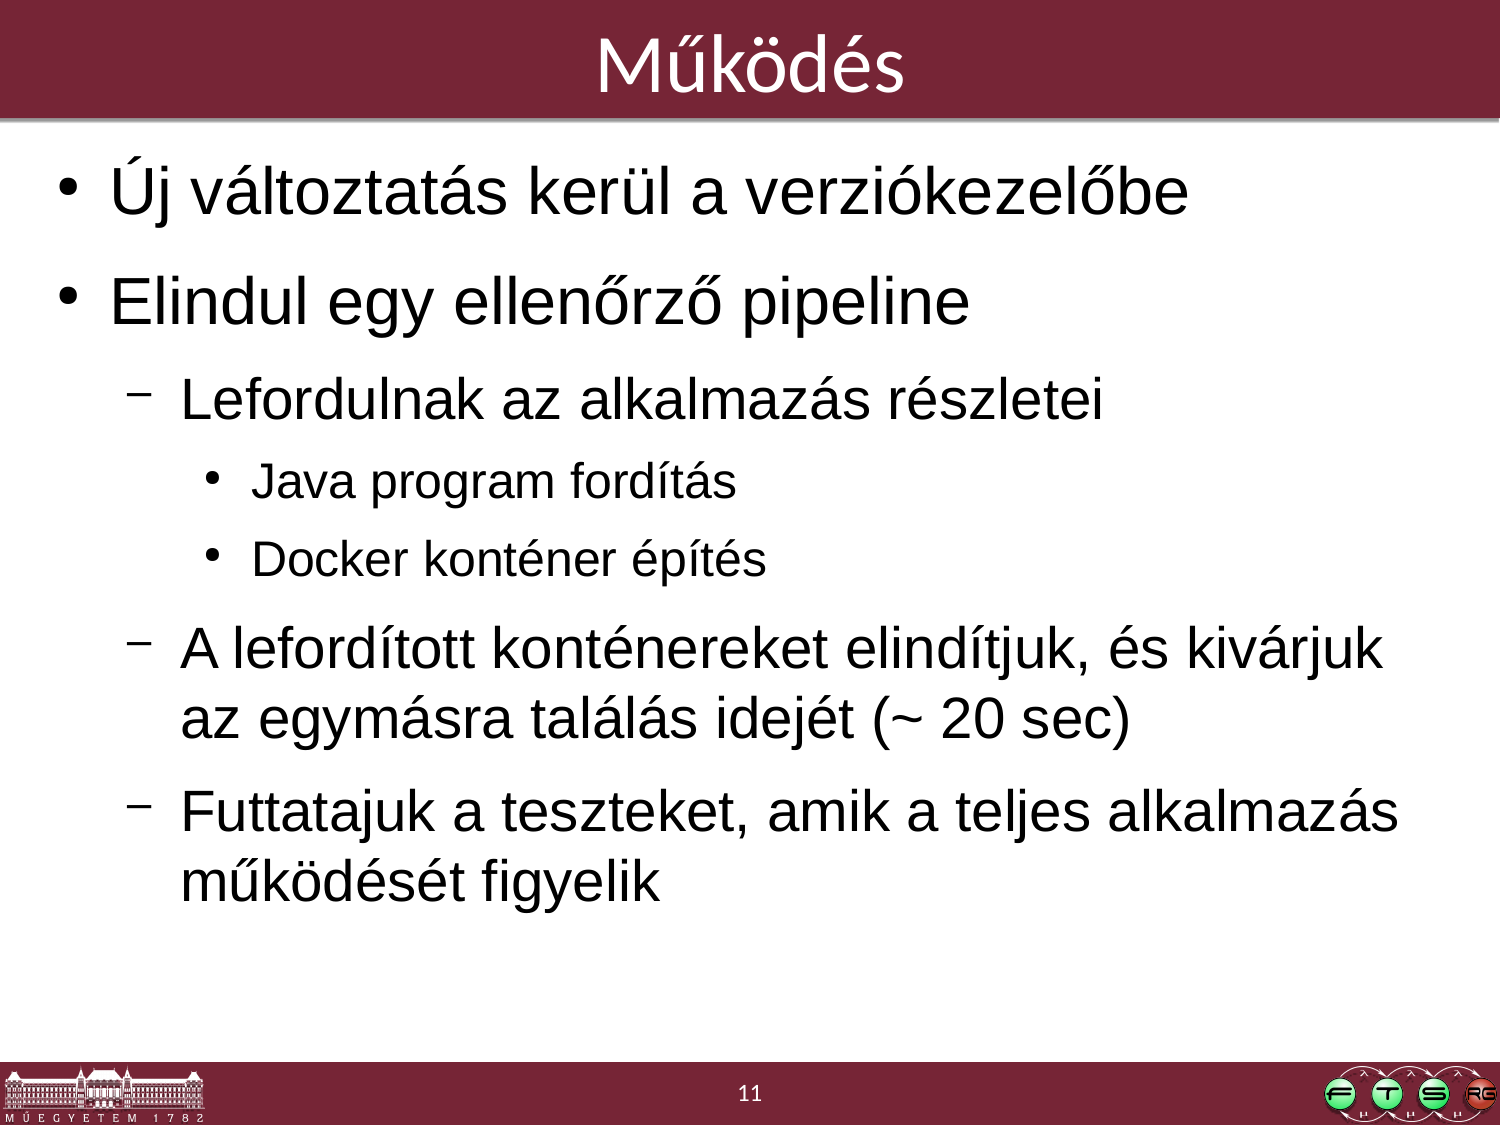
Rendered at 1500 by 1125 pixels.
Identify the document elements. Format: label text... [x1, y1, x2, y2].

text_box [581, 1061, 919, 1122]
picture [3, 1064, 205, 1122]
list Új változtatás kerül a verziókezelőbe Elindul egy ellenőrző pipeline Lefordulnak az alkalmazás részletei Java program fordítás Docker konténer építés A lefordított konténereket elindítjuk, és kivárjuk az egymásra találás idejét (~ 20 sec) Futtatajuk a teszteket, amik a teljes alkalmazás működését figyelik [23, 140, 1477, 1048]
title Működés [0, 0, 1500, 119]
picture [1324, 1066, 1497, 1122]
